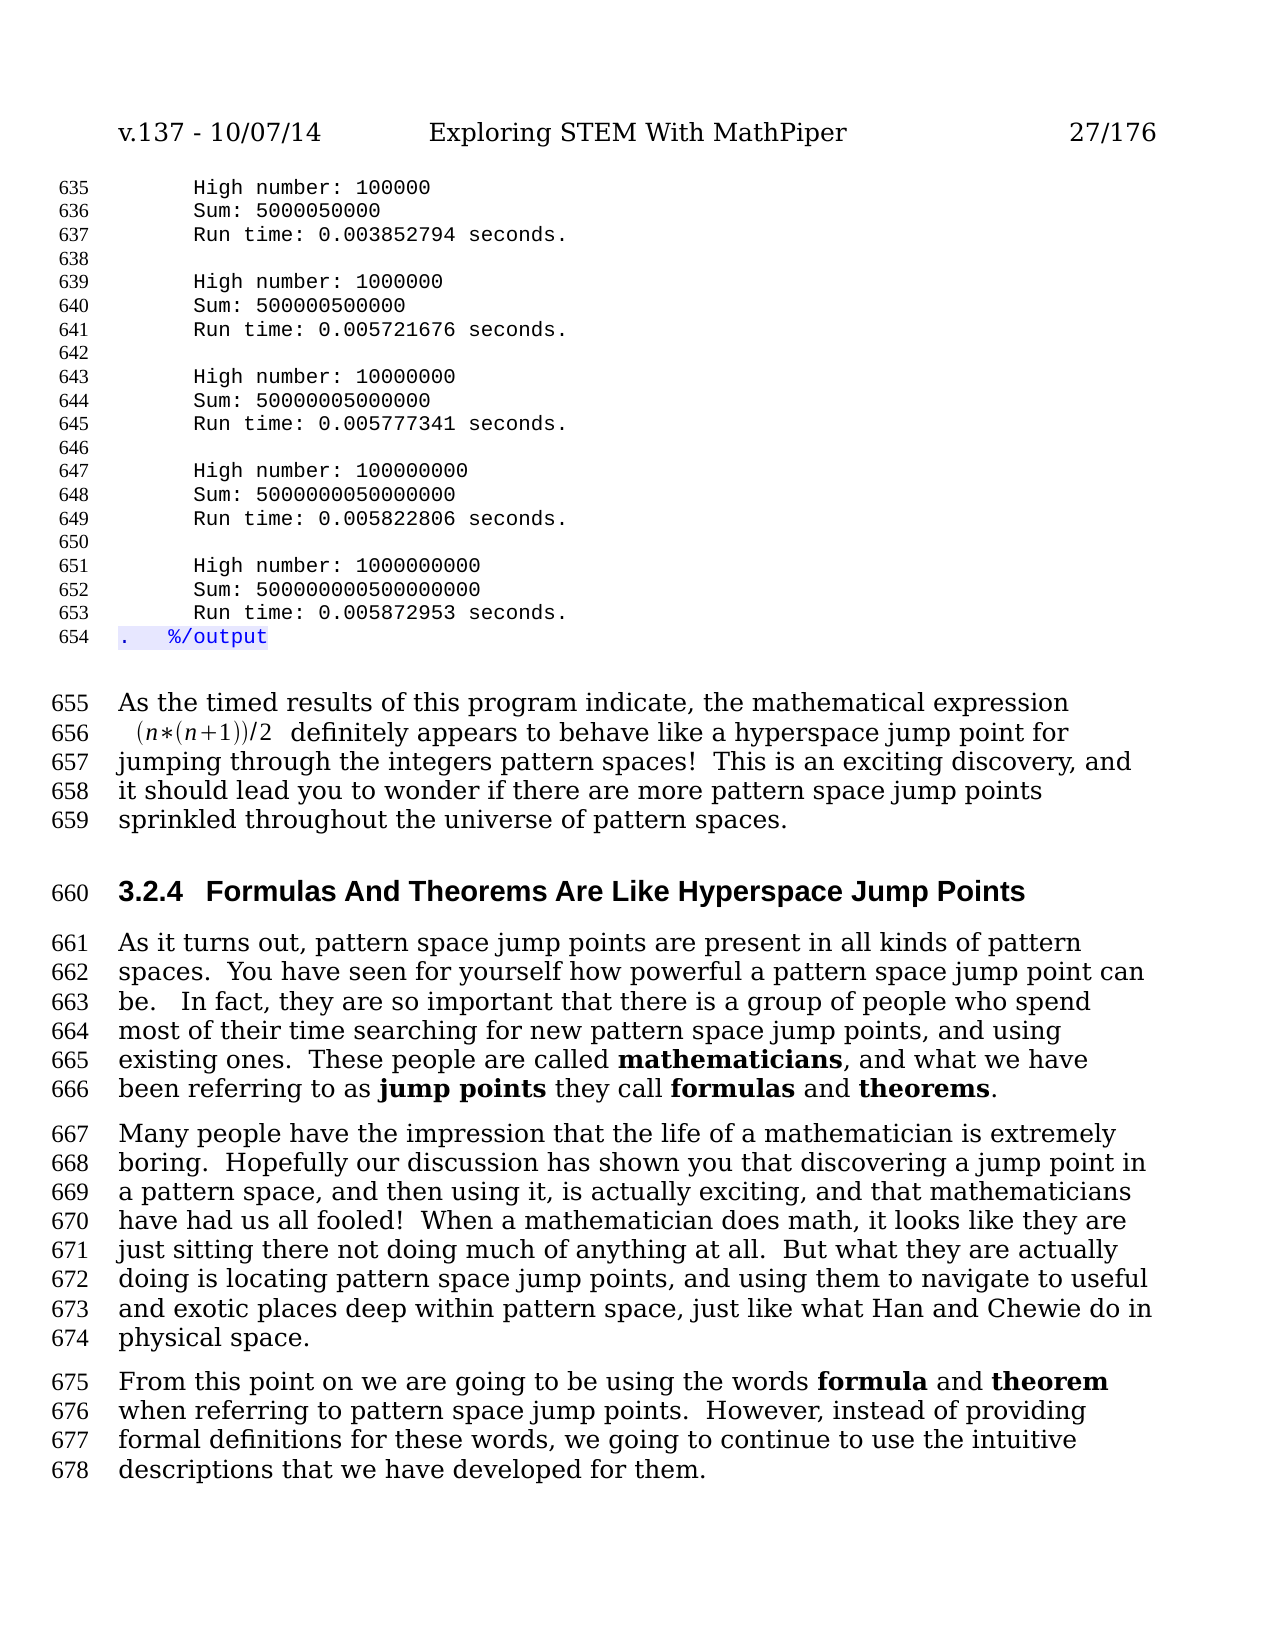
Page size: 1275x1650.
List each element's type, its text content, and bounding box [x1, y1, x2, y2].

text Run time: 0.005777341 seconds. [118, 413, 1157, 437]
text Run time: 0.005822806 seconds. [118, 508, 1157, 531]
text Run time: 0.003852794 seconds. [118, 224, 1157, 248]
text Sum: 500000500000 [118, 295, 1157, 319]
text High number: 100000 [118, 177, 1157, 200]
text From this point on we are going to be using the words formula and theorem when referring to pattern space jump points. However, instead of providing formal definitions for these words, we going to continue to use the intuitive descriptions that we have developed for them. [118, 1367, 1157, 1484]
subtitle Formulas And Theorems Are Like Hyperspace Jump Points [118, 874, 1157, 907]
text As it turns out, pattern space jump points are present in all kinds of pattern spaces. You have seen for yourself how powerful a pattern space jump point can be. In fact, they are so important that there is a group of people who spend most of their time searching for new pattern space jump points, and using existing ones. These people are called mathematicians, and what we have been referring to as jump points they call formulas and theorems. [118, 928, 1157, 1104]
text . %/output [118, 626, 1157, 650]
text Sum: 5000000050000000 [118, 484, 1157, 508]
text Run time: 0.005721676 seconds. [118, 319, 1157, 342]
text As the timed results of this program indicate, the mathematical expressiondefinitely appears to behave like a hyperspace jump point for jumping through the integers pattern spaces! This is an exciting discovery, and it should lead you to wonder if there are more pattern space jump points sprinkled throughout the universe of pattern spaces. [118, 688, 1157, 835]
text High number: 1000000 [118, 271, 1157, 295]
text Many people have the impression that the life of a mathematician is extremely boring. Hopefully our discussion has shown you that discovering a jump point in a pattern space, and then using it, is actually exciting, and that mathematicians have had us all fooled! When a mathematician does math, it looks like they are just sitting there not doing much of anything at all. But what they are actually doing is locating pattern space jump points, and using them to navigate to useful and exotic places deep within pattern space, just like what Han and Chewie do in physical space. [118, 1119, 1157, 1352]
text High number: 1000000000 [118, 555, 1157, 579]
text Sum: 5000050000 [118, 200, 1157, 224]
text High number: 100000000 [118, 461, 1157, 484]
text Run time: 0.005872953 seconds. [118, 602, 1157, 626]
text Sum: 500000000500000000 [118, 579, 1157, 602]
text Sum: 50000005000000 [118, 389, 1157, 413]
text High number: 10000000 [118, 366, 1157, 389]
